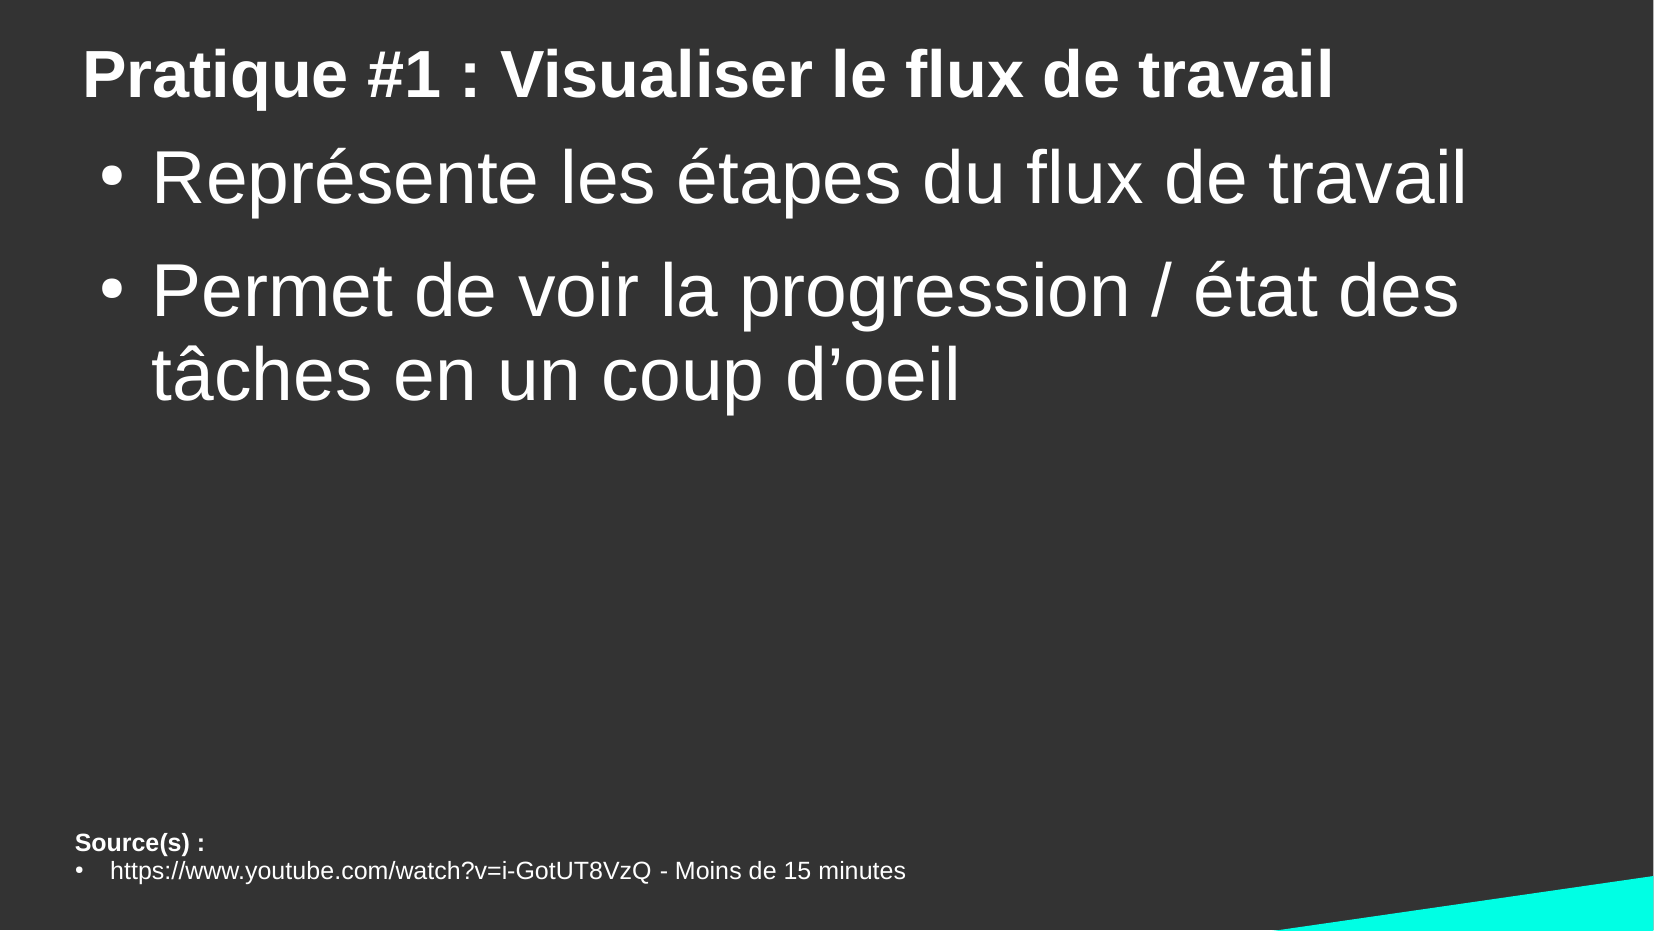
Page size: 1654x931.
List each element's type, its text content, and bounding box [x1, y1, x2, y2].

list Représente les étapes du flux de travail Permet de voir la progression / état des tâches en un coup d’oeil [80, 135, 1620, 777]
title Pratique #1 : Visualiser le flux de travail [82, 37, 1571, 119]
text_box [1272, 875, 1654, 931]
text_box Source(s) : https://www.youtube.com/watch?v=i-GotUT8VzQ - Moins de 15 minutes [60, 821, 1546, 921]
